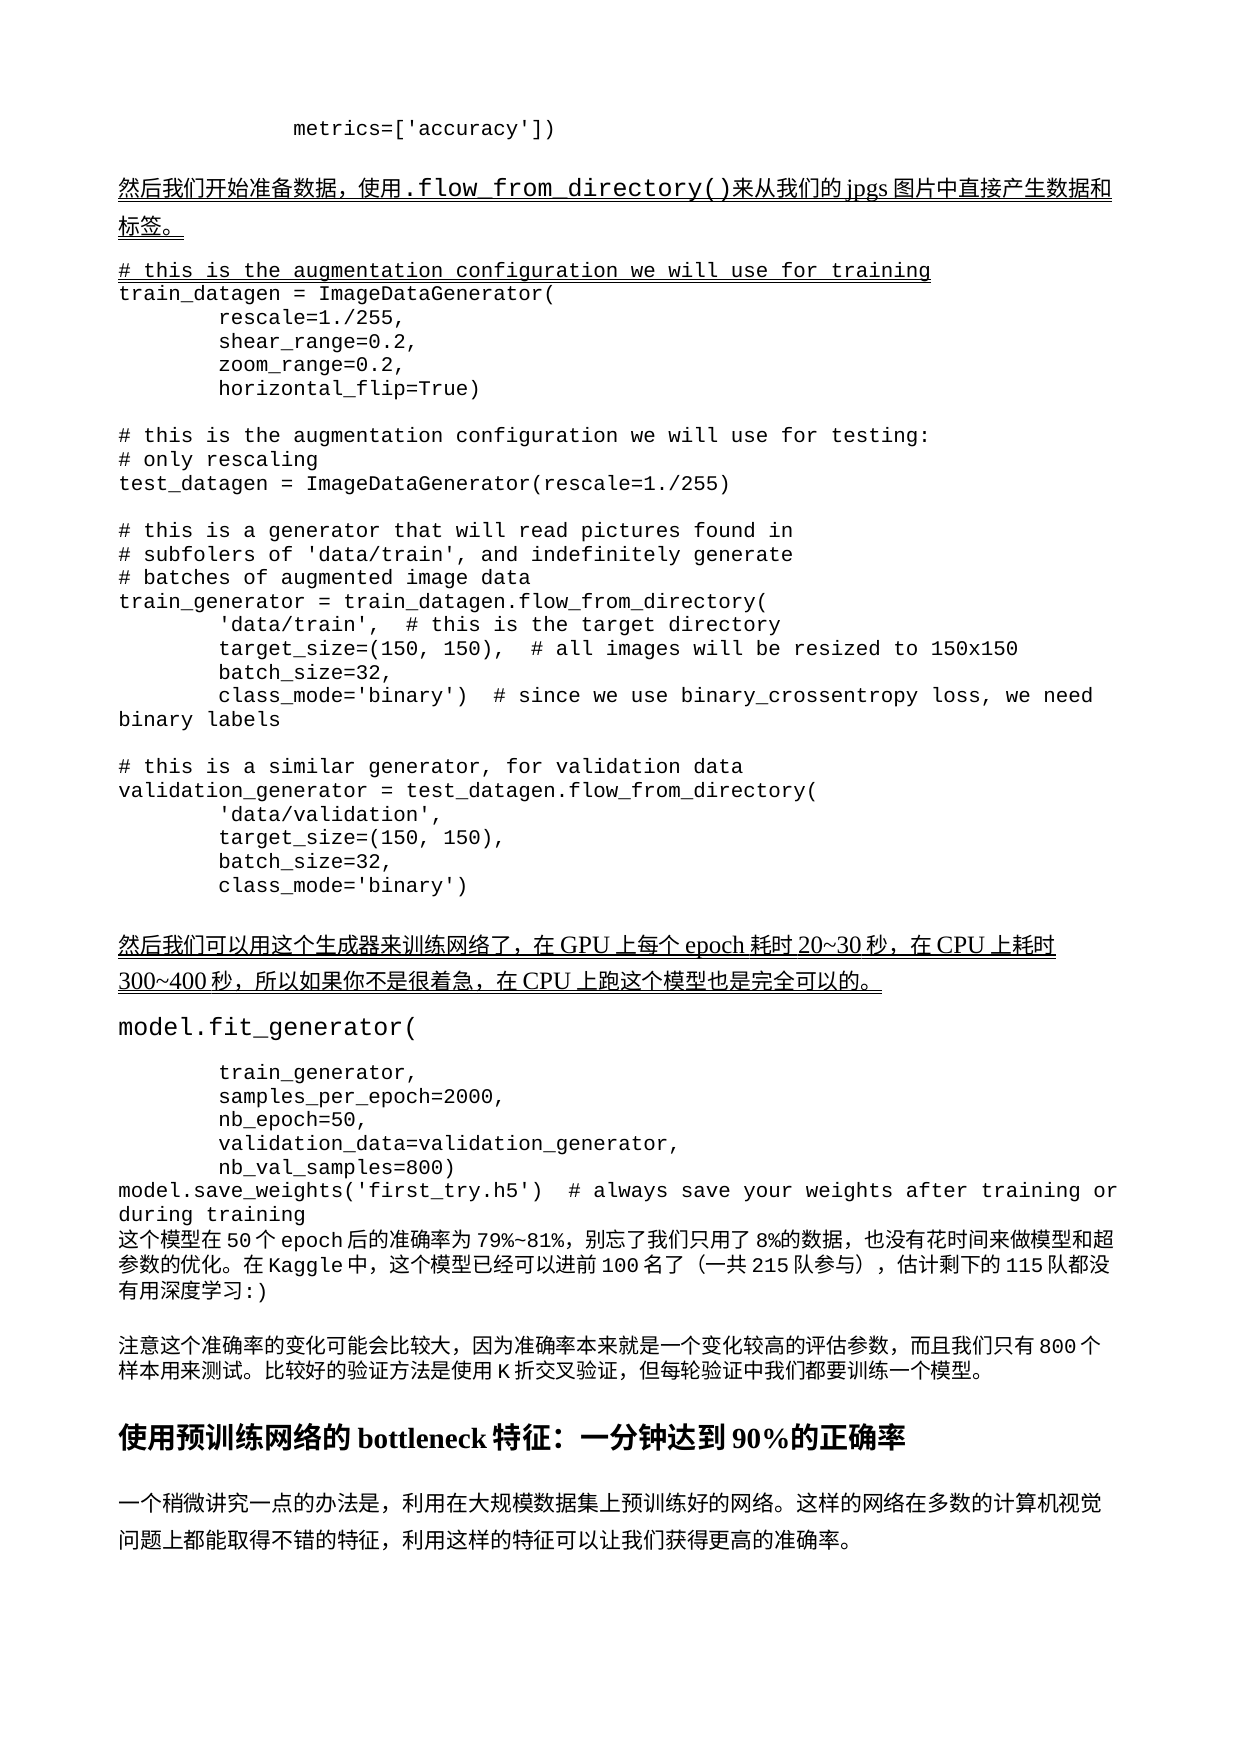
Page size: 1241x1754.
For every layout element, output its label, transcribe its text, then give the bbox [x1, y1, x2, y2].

text metrics=['accuracy']) [118, 118, 1122, 142]
text validation_data=validation_generator, [118, 1133, 1122, 1157]
text 一个稍微讲究一点的办法是，利用在大规模数据集上预训练好的网络。这样的网络在多数的计算机视觉问题上都能取得不错的特征，利用这样的特征可以让我们获得更高的准确率。 [118, 1486, 1122, 1554]
text model.fit_generator( [118, 1015, 1122, 1043]
text # only rescaling [118, 449, 1122, 473]
text # batches of augmented image data [118, 567, 1122, 591]
text # this is the augmentation configuration we will use for training [118, 260, 1122, 283]
text target_size=(150, 150), [118, 827, 1122, 851]
text train_generator = train_datagen.flow_from_directory( [118, 591, 1122, 614]
text nb_val_samples=800) [118, 1157, 1122, 1180]
text validation_generator = test_datagen.flow_from_directory( [118, 780, 1122, 804]
text batch_size=32, [118, 662, 1122, 685]
text nb_epoch=50, [118, 1109, 1122, 1133]
text zoom_range=0.2, [118, 354, 1122, 378]
text 注意这个准确率的变化可能会比较大，因为准确率本来就是一个变化较高的评估参数，而且我们只有800个样本用来测试。比较好的验证方法是使用K折交叉验证，但每轮验证中我们都要训练一个模型。 [118, 1334, 1122, 1385]
text batch_size=32, [118, 851, 1122, 874]
text model.save_weights('first_try.h5') # always save your weights after training or during training [118, 1180, 1122, 1228]
text shear_range=0.2, [118, 331, 1122, 354]
text 这个模型在50个epoch后的准确率为79%~81%，别忘了我们只用了8%的数据，也没有花时间来做模型和超参数的优化。在Kaggle中，这个模型已经可以进前100名了（一共215队参与），估计剩下的115队都没有用深度学习:) [118, 1228, 1122, 1304]
text horizontal_flip=True) [118, 378, 1122, 402]
text rescale=1./255, [118, 307, 1122, 331]
text test_datagen = ImageDataGenerator(rescale=1./255) [118, 473, 1122, 496]
text 'data/train', # this is the target directory [118, 614, 1122, 638]
text 然后我们可以用这个生成器来训练网络了，在GPU上每个epoch耗时20~30秒，在CPU上耗时300~400秒，所以如果你不是很着急，在CPU上跑这个模型也是完全可以的。 [118, 928, 1122, 996]
text class_mode='binary') # since we use binary_crossentropy loss, we need binary labels [118, 685, 1122, 733]
text # this is the augmentation configuration we will use for testing: [118, 425, 1122, 449]
text # this is a similar generator, for validation data [118, 756, 1122, 780]
text # subfolers of 'data/train', and indefinitely generate [118, 543, 1122, 567]
text train_generator, [118, 1062, 1122, 1086]
subtitle 使用预训练网络的bottleneck特征：一分钟达到90%的正确率 [118, 1415, 1122, 1457]
text target_size=(150, 150), # all images will be resized to 150x150 [118, 638, 1122, 662]
text train_datagen = ImageDataGenerator( [118, 283, 1122, 307]
text class_mode='binary') [118, 874, 1122, 898]
text # this is a generator that will read pictures found in [118, 520, 1122, 543]
text 'data/validation', [118, 804, 1122, 827]
text samples_per_epoch=2000, [118, 1086, 1122, 1109]
text 然后我们开始准备数据，使用.flow_from_directory()来从我们的jpgs图片中直接产生数据和标签。 [118, 171, 1122, 241]
